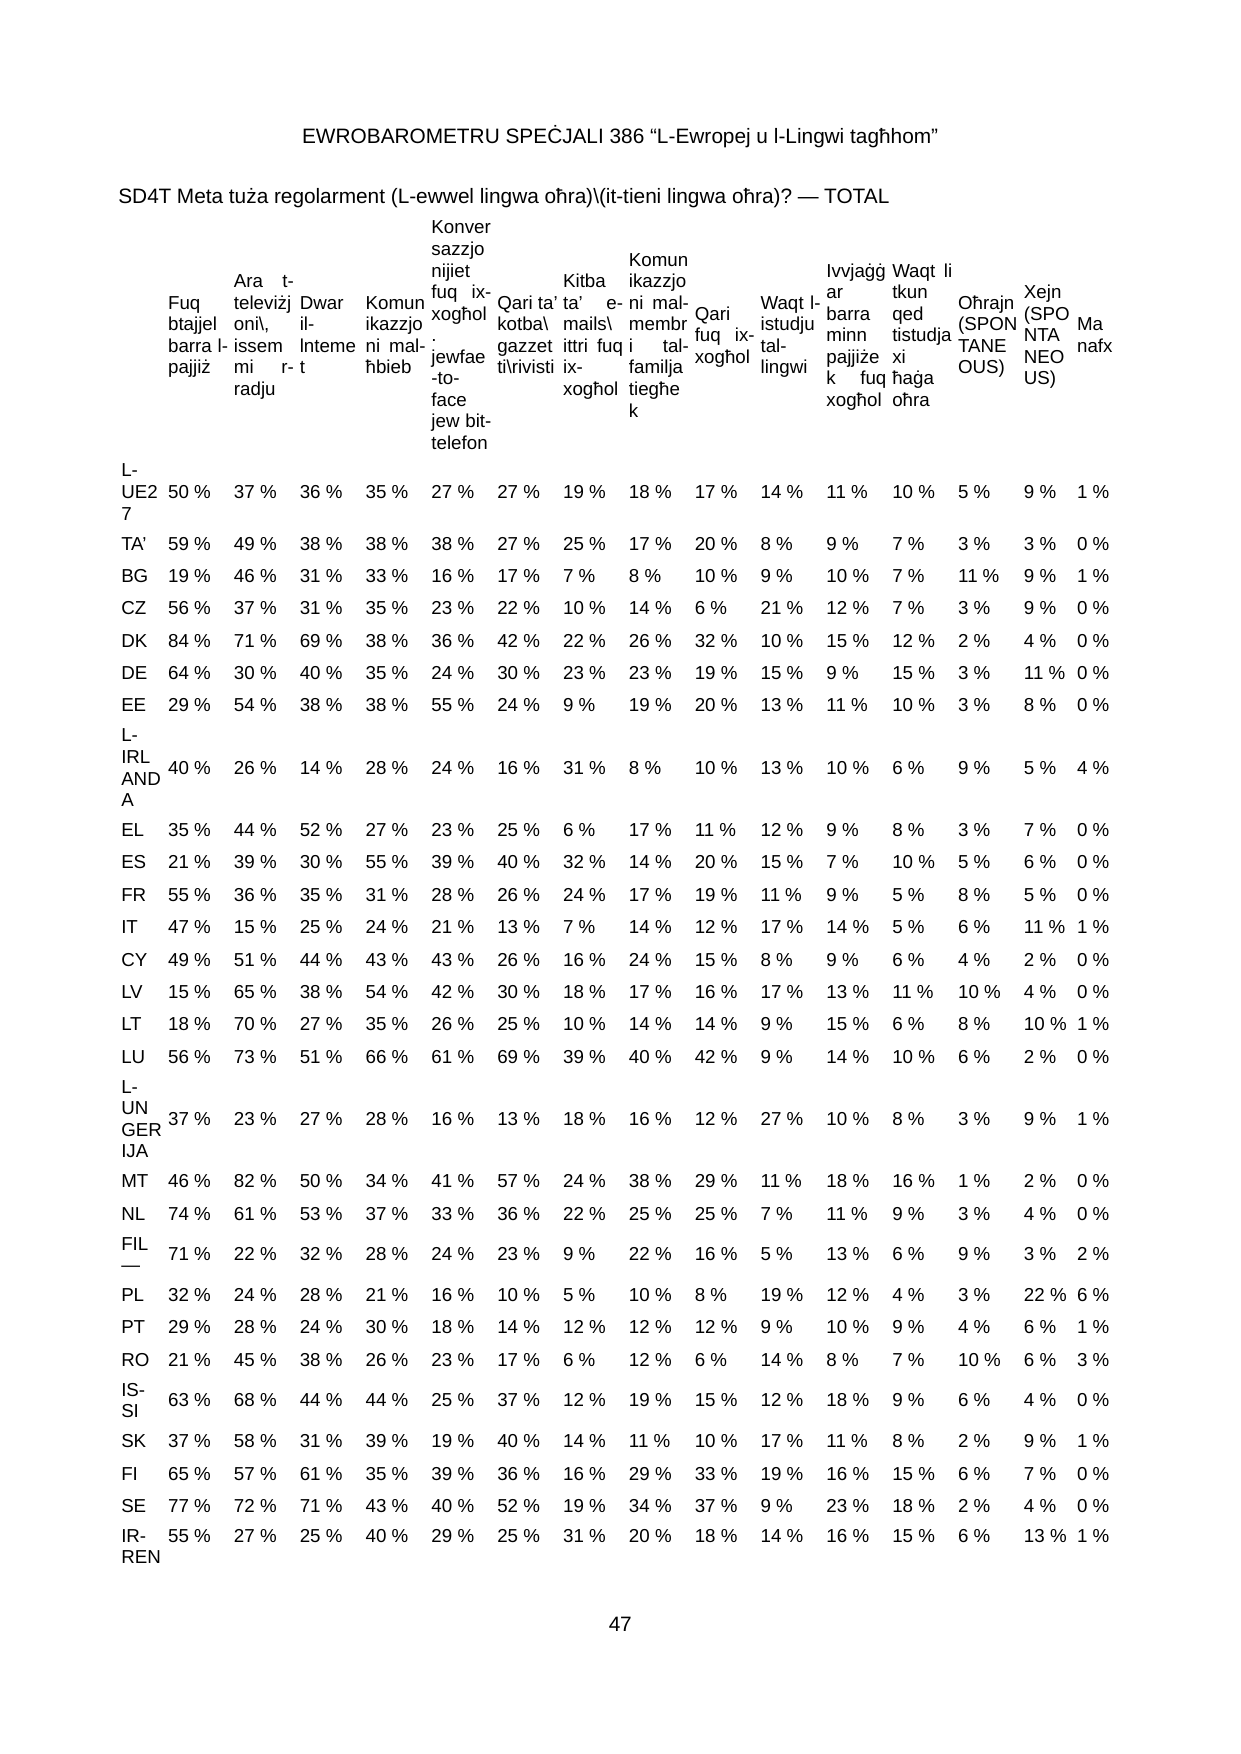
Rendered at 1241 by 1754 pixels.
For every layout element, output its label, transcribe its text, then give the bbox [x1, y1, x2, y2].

table_cell 24 % [363, 911, 428, 943]
table_cell 13 % [494, 911, 560, 943]
table_cell 6 % [955, 911, 1021, 943]
table_cell 2 % [1021, 1040, 1074, 1072]
table_cell 51 % [231, 943, 297, 975]
table_cell 0 % [1074, 1165, 1121, 1197]
table_cell 27 % [297, 1073, 362, 1164]
table_cell 4 % [1021, 1197, 1074, 1229]
table_cell 10 % [626, 1278, 692, 1311]
table_cell 30 % [231, 656, 297, 689]
table_cell 11 % [889, 975, 955, 1008]
table_cell L-UNGERIJA [118, 1073, 165, 1164]
table_cell 24 % [494, 689, 560, 721]
table_cell 43 % [428, 943, 494, 975]
table_cell 36 % [494, 1457, 560, 1489]
table_cell 47 % [165, 911, 231, 943]
table_cell 49 % [165, 943, 231, 975]
table_cell 19 % [692, 878, 757, 911]
table_cell 38 % [297, 527, 362, 559]
table_cell 17 % [626, 527, 692, 559]
table_cell 4 % [1021, 624, 1074, 656]
table_cell 44 % [363, 1376, 428, 1424]
table_cell 2 % [955, 624, 1021, 656]
table_cell 5 % [1021, 878, 1074, 911]
table_cell 11 % [758, 878, 823, 911]
table_cell 24 % [428, 1229, 494, 1278]
table_cell 10 % [823, 1311, 889, 1343]
table_cell 58 % [231, 1425, 297, 1457]
table_cell 46 % [165, 1165, 231, 1197]
table_cell 30 % [494, 656, 560, 689]
table_cell 9 % [889, 1376, 955, 1424]
table_cell 53 % [297, 1197, 362, 1229]
table_cell 5 % [955, 456, 1021, 527]
table_cell 25 % [560, 527, 626, 559]
table_cell DK [118, 624, 165, 656]
table_cell 15 % [692, 943, 757, 975]
table_cell 5 % [955, 846, 1021, 878]
table_cell 19 % [428, 1425, 494, 1457]
table_cell 21 % [165, 846, 231, 878]
table_cell 39 % [428, 846, 494, 878]
table_cell 7 % [889, 592, 955, 624]
table_cell 22 % [626, 1229, 692, 1278]
table_cell 1 % [1074, 1522, 1121, 1571]
table_cell RO [118, 1343, 165, 1376]
table_cell 15 % [889, 1457, 955, 1489]
table_cell 23 % [428, 813, 494, 846]
table_cell 36 % [297, 456, 362, 527]
table_cell 3 % [955, 1278, 1021, 1311]
table_cell 8 % [626, 559, 692, 592]
table_cell 28 % [363, 1073, 428, 1164]
table_cell EE [118, 689, 165, 721]
table_cell 18 % [823, 1165, 889, 1197]
table_cell 30 % [363, 1311, 428, 1343]
table_cell 8 % [1021, 689, 1074, 721]
table_cell 11 % [626, 1425, 692, 1457]
table_cell 19 % [758, 1457, 823, 1489]
table_cell 84 % [165, 624, 231, 656]
table_cell 55 % [363, 846, 428, 878]
table_cell 38 % [363, 689, 428, 721]
table_cell 28 % [428, 878, 494, 911]
table_cell L-UE27 [118, 456, 165, 527]
table_cell 16 % [560, 943, 626, 975]
table_cell PL [118, 1278, 165, 1311]
table_cell 37 % [692, 1489, 757, 1522]
table_cell 38 % [363, 624, 428, 656]
table_cell FIL— [118, 1229, 165, 1278]
table_cell 8 % [889, 1425, 955, 1457]
table_cell 8 % [692, 1278, 757, 1311]
table_cell 38 % [626, 1165, 692, 1197]
table_cell 9 % [758, 559, 823, 592]
table_cell 7 % [1021, 813, 1074, 846]
table_cell 82 % [231, 1165, 297, 1197]
table_cell 8 % [955, 878, 1021, 911]
table_cell 32 % [692, 624, 757, 656]
table_cell 55 % [428, 689, 494, 721]
table_cell 18 % [560, 1073, 626, 1164]
table_cell 44 % [297, 1376, 362, 1424]
table_cell 8 % [758, 943, 823, 975]
table_cell 14 % [823, 1040, 889, 1072]
table_cell 26 % [363, 1343, 428, 1376]
table_cell 10 % [955, 1343, 1021, 1376]
table_cell 38 % [297, 975, 362, 1008]
table_cell 39 % [231, 846, 297, 878]
table_cell 10 % [889, 689, 955, 721]
table_cell 27 % [758, 1073, 823, 1164]
table_cell 13 % [758, 689, 823, 721]
table_header Qari ta’ kotba\gazzetti\rivisti [494, 213, 560, 456]
table_cell 21 % [363, 1278, 428, 1311]
table_cell 13 % [1021, 1522, 1074, 1571]
table_cell 25 % [494, 1008, 560, 1040]
table_header Xejn (SPONTANEOUS) [1021, 213, 1074, 456]
table_cell 35 % [165, 813, 231, 846]
table_cell 6 % [955, 1457, 1021, 1489]
table_cell 45 % [231, 1343, 297, 1376]
table_cell 6 % [1021, 1311, 1074, 1343]
table_cell 66 % [363, 1040, 428, 1072]
table_header Dwar il-lntemet [297, 213, 362, 456]
table_cell 16 % [428, 1278, 494, 1311]
table_cell 38 % [363, 527, 428, 559]
table_cell 14 % [823, 911, 889, 943]
table_cell 9 % [758, 1008, 823, 1040]
table_cell 27 % [363, 813, 428, 846]
table_cell 8 % [823, 1343, 889, 1376]
table_cell 17 % [626, 813, 692, 846]
table_cell 16 % [560, 1457, 626, 1489]
table_cell 5 % [1021, 721, 1074, 813]
table_cell 4 % [1074, 721, 1121, 813]
table_cell 20 % [626, 1522, 692, 1571]
table_cell 9 % [758, 1489, 823, 1522]
table_cell 20 % [692, 689, 757, 721]
table_header [118, 213, 165, 456]
table_cell 0 % [1074, 1457, 1121, 1489]
table_cell 4 % [1021, 975, 1074, 1008]
table_cell 38 % [297, 1343, 362, 1376]
table_cell 26 % [494, 878, 560, 911]
table_cell 16 % [692, 1229, 757, 1278]
table_cell 42 % [494, 624, 560, 656]
table_cell 18 % [560, 975, 626, 1008]
table_cell 15 % [231, 911, 297, 943]
table_cell 16 % [823, 1522, 889, 1571]
table_cell IR-REN [118, 1522, 165, 1571]
table_cell 15 % [889, 1522, 955, 1571]
table_cell 27 % [231, 1522, 297, 1571]
table_cell 69 % [297, 624, 362, 656]
table_cell 24 % [428, 656, 494, 689]
table_cell 0 % [1074, 1197, 1121, 1229]
table_cell 14 % [758, 456, 823, 527]
table_cell 9 % [1021, 1425, 1074, 1457]
table_cell 31 % [297, 592, 362, 624]
table_cell 10 % [823, 721, 889, 813]
table_cell 10 % [692, 559, 757, 592]
table_cell 6 % [1021, 846, 1074, 878]
table_cell 24 % [626, 943, 692, 975]
table_cell 16 % [428, 1073, 494, 1164]
table_cell 9 % [823, 943, 889, 975]
table_cell 18 % [626, 456, 692, 527]
table_cell 8 % [889, 813, 955, 846]
table_cell 26 % [231, 721, 297, 813]
table_cell 31 % [363, 878, 428, 911]
table_cell 16 % [889, 1165, 955, 1197]
table_cell 14 % [758, 1522, 823, 1571]
table_cell 37 % [231, 592, 297, 624]
table_cell 1 % [1074, 1073, 1121, 1164]
table_cell 25 % [297, 1522, 362, 1571]
table_cell 12 % [626, 1343, 692, 1376]
table_cell 43 % [363, 943, 428, 975]
table_cell 35 % [363, 1008, 428, 1040]
table_cell 5 % [758, 1229, 823, 1278]
table_cell 4 % [955, 943, 1021, 975]
table_cell 17 % [626, 878, 692, 911]
table_cell 44 % [297, 943, 362, 975]
table_cell 71 % [297, 1489, 362, 1522]
table_cell 73 % [231, 1040, 297, 1072]
table_cell 15 % [823, 1008, 889, 1040]
table_cell 14 % [626, 592, 692, 624]
table_cell 34 % [626, 1489, 692, 1522]
table_cell 9 % [823, 656, 889, 689]
table_cell 13 % [823, 975, 889, 1008]
table_cell 59 % [165, 527, 231, 559]
table_cell 36 % [428, 624, 494, 656]
table_cell PT [118, 1311, 165, 1343]
table_cell 11 % [1021, 911, 1074, 943]
table_cell 9 % [758, 1311, 823, 1343]
table_cell L-IRLANDA [118, 721, 165, 813]
table_cell 11 % [823, 689, 889, 721]
table_cell 6 % [1021, 1343, 1074, 1376]
table_cell 22 % [231, 1229, 297, 1278]
table_cell 33 % [428, 1197, 494, 1229]
table_cell 3 % [955, 527, 1021, 559]
table_cell 10 % [560, 592, 626, 624]
table_cell 6 % [560, 1343, 626, 1376]
table_cell 8 % [626, 721, 692, 813]
table_cell 0 % [1074, 1489, 1121, 1522]
table_cell 0 % [1074, 689, 1121, 721]
table_cell 0 % [1074, 656, 1121, 689]
table_cell 13 % [494, 1073, 560, 1164]
table_cell 0 % [1074, 975, 1121, 1008]
table_cell 39 % [428, 1457, 494, 1489]
table_cell 56 % [165, 1040, 231, 1072]
table_cell 40 % [297, 656, 362, 689]
table_cell 27 % [494, 527, 560, 559]
table_cell 56 % [165, 592, 231, 624]
table_cell 23 % [560, 656, 626, 689]
table_cell 21 % [165, 1343, 231, 1376]
table_cell 23 % [626, 656, 692, 689]
table_cell 12 % [692, 911, 757, 943]
table_cell 19 % [692, 656, 757, 689]
table_cell 4 % [889, 1278, 955, 1311]
table_cell 27 % [428, 456, 494, 527]
table_header Komunikazzjoni mal-ħbieb [363, 213, 428, 456]
table_cell 33 % [692, 1457, 757, 1489]
table_cell 12 % [823, 592, 889, 624]
table_cell 9 % [758, 1040, 823, 1072]
table_cell 3 % [955, 1073, 1021, 1164]
table_cell 57 % [231, 1457, 297, 1489]
table_cell SK [118, 1425, 165, 1457]
table_cell 27 % [494, 456, 560, 527]
table_cell 6 % [889, 1229, 955, 1278]
table_cell 61 % [297, 1457, 362, 1489]
table_cell 15 % [165, 975, 231, 1008]
table_cell 23 % [231, 1073, 297, 1164]
text SD4T Meta tuża regolarment (L-ewwel lingwa oħra)\(it-tieni lingwa oħra)? — TOTAL [118, 183, 1122, 207]
table_cell 15 % [758, 656, 823, 689]
table_cell 7 % [889, 559, 955, 592]
table_cell 55 % [165, 878, 231, 911]
table_cell IS-SI [118, 1376, 165, 1424]
table_cell 70 % [231, 1008, 297, 1040]
table_cell 36 % [231, 878, 297, 911]
table_cell 9 % [823, 878, 889, 911]
table_cell 42 % [428, 975, 494, 1008]
table_cell 18 % [165, 1008, 231, 1040]
table_header Qari fuq ix-xogħol [692, 213, 757, 456]
table_cell 0 % [1074, 1376, 1121, 1424]
table_cell 35 % [363, 456, 428, 527]
table_cell 6 % [955, 1376, 1021, 1424]
table_cell 17 % [494, 1343, 560, 1376]
table_header Waqt l-istudju tal-lingwi [758, 213, 823, 456]
table_cell 37 % [494, 1376, 560, 1424]
table_cell 3 % [1021, 1229, 1074, 1278]
table_cell 7 % [889, 527, 955, 559]
table_cell 12 % [560, 1376, 626, 1424]
table_cell 8 % [955, 1008, 1021, 1040]
table_cell 12 % [626, 1311, 692, 1343]
table_cell 44 % [231, 813, 297, 846]
table_cell 0 % [1074, 846, 1121, 878]
table_cell 23 % [428, 592, 494, 624]
table_cell 25 % [428, 1376, 494, 1424]
table_cell 22 % [560, 624, 626, 656]
table_cell 29 % [626, 1457, 692, 1489]
table_cell 14 % [758, 1343, 823, 1376]
table_cell 14 % [626, 911, 692, 943]
table_cell 31 % [297, 559, 362, 592]
table_cell 26 % [494, 943, 560, 975]
table_cell 9 % [1021, 592, 1074, 624]
table_cell 10 % [823, 1073, 889, 1164]
table_cell 0 % [1074, 624, 1121, 656]
table_cell 10 % [1021, 1008, 1074, 1040]
table_cell 7 % [1021, 1457, 1074, 1489]
table_cell 20 % [692, 846, 757, 878]
table_cell 2 % [1074, 1229, 1121, 1278]
table_cell 35 % [363, 592, 428, 624]
table_cell 0 % [1074, 878, 1121, 911]
table_cell 1 % [1074, 911, 1121, 943]
table_cell 54 % [231, 689, 297, 721]
table_cell 2 % [1021, 943, 1074, 975]
table_header Kitba ta’ e-mails\ittri fuq ix-xogħol [560, 213, 626, 456]
table_cell 11 % [758, 1165, 823, 1197]
table_cell 23 % [823, 1489, 889, 1522]
table_cell 0 % [1074, 943, 1121, 975]
table_cell 37 % [165, 1073, 231, 1164]
table_cell 4 % [955, 1311, 1021, 1343]
table_cell 32 % [560, 846, 626, 878]
table_cell 46 % [231, 559, 297, 592]
table_cell 43 % [363, 1489, 428, 1522]
table_cell 61 % [428, 1040, 494, 1072]
table_header Ma nafx [1074, 213, 1121, 456]
table_cell 10 % [955, 975, 1021, 1008]
table_cell 40 % [494, 846, 560, 878]
table_header Oħrajn (SPONTANEOUS) [955, 213, 1021, 456]
table_cell 14 % [494, 1311, 560, 1343]
table_cell 18 % [889, 1489, 955, 1522]
table_cell SE [118, 1489, 165, 1522]
table_cell 65 % [231, 975, 297, 1008]
table_cell 17 % [758, 1425, 823, 1457]
table_cell 34 % [363, 1165, 428, 1197]
table_cell 28 % [363, 721, 428, 813]
table_cell 16 % [626, 1073, 692, 1164]
table_cell 61 % [231, 1197, 297, 1229]
table_cell 11 % [955, 559, 1021, 592]
table_cell 39 % [560, 1040, 626, 1072]
table_cell 31 % [297, 1425, 362, 1457]
table_cell 7 % [560, 559, 626, 592]
table_cell FI [118, 1457, 165, 1489]
table_cell 29 % [692, 1165, 757, 1197]
table_cell 12 % [823, 1278, 889, 1311]
table_cell 0 % [1074, 527, 1121, 559]
table_cell 11 % [823, 1425, 889, 1457]
table_cell 3 % [955, 813, 1021, 846]
table_cell 15 % [889, 656, 955, 689]
table_cell 28 % [231, 1311, 297, 1343]
table_cell 9 % [560, 1229, 626, 1278]
table_cell 1 % [1074, 456, 1121, 527]
table_cell 19 % [560, 1489, 626, 1522]
table_cell 1 % [955, 1165, 1021, 1197]
table_cell 17 % [626, 975, 692, 1008]
table_cell 6 % [889, 721, 955, 813]
table_cell 12 % [758, 813, 823, 846]
table_cell 35 % [363, 656, 428, 689]
table_cell LV [118, 975, 165, 1008]
table_cell 28 % [363, 1229, 428, 1278]
table_cell 17 % [692, 456, 757, 527]
table_cell 40 % [428, 1489, 494, 1522]
table_cell 37 % [363, 1197, 428, 1229]
table_cell 6 % [692, 1343, 757, 1376]
table_cell 37 % [165, 1425, 231, 1457]
table_cell 15 % [758, 846, 823, 878]
table_cell 20 % [692, 527, 757, 559]
table_cell NL [118, 1197, 165, 1229]
table_cell 11 % [692, 813, 757, 846]
table_cell 19 % [626, 1376, 692, 1424]
table_cell 7 % [889, 1343, 955, 1376]
table_cell 40 % [165, 721, 231, 813]
table_cell 24 % [428, 721, 494, 813]
table_cell 33 % [363, 559, 428, 592]
table_cell 2 % [955, 1489, 1021, 1522]
table_cell 72 % [231, 1489, 297, 1522]
table_cell 6 % [1074, 1278, 1121, 1311]
table_cell 40 % [363, 1522, 428, 1571]
table_cell 11 % [823, 456, 889, 527]
table_cell 25 % [494, 813, 560, 846]
table_cell 12 % [889, 624, 955, 656]
table_header Konversazzjonijiet fuq ix-xogħol. jewfae-to-face jew bit-telefon [428, 213, 494, 456]
table_cell 3 % [1074, 1343, 1121, 1376]
table_cell 8 % [889, 1073, 955, 1164]
table_cell 10 % [889, 456, 955, 527]
table_cell 16 % [692, 975, 757, 1008]
table_cell 37 % [231, 456, 297, 527]
table_cell 69 % [494, 1040, 560, 1072]
table_cell 10 % [823, 559, 889, 592]
table_cell 35 % [297, 878, 362, 911]
table_cell 19 % [165, 559, 231, 592]
table_cell 19 % [626, 689, 692, 721]
table_cell 26 % [428, 1008, 494, 1040]
table_cell 52 % [494, 1489, 560, 1522]
table_cell CY [118, 943, 165, 975]
table_cell 25 % [626, 1197, 692, 1229]
table_cell 49 % [231, 527, 297, 559]
table_cell 55 % [165, 1522, 231, 1571]
table_cell 0 % [1074, 1040, 1121, 1072]
table_cell 1 % [1074, 559, 1121, 592]
table_cell 18 % [823, 1376, 889, 1424]
table_cell 3 % [955, 1197, 1021, 1229]
table_cell ES [118, 846, 165, 878]
table_cell 51 % [297, 1040, 362, 1072]
table_cell 2 % [955, 1425, 1021, 1457]
table_cell FR [118, 878, 165, 911]
table_cell MT [118, 1165, 165, 1197]
table_cell 10 % [692, 721, 757, 813]
table_cell 17 % [758, 911, 823, 943]
table_cell 50 % [297, 1165, 362, 1197]
table_cell 24 % [560, 1165, 626, 1197]
table_cell 52 % [297, 813, 362, 846]
table_cell 9 % [889, 1197, 955, 1229]
table_cell 21 % [758, 592, 823, 624]
table_cell 39 % [363, 1425, 428, 1457]
table_cell 9 % [1021, 559, 1074, 592]
table_cell 65 % [165, 1457, 231, 1489]
table_cell 6 % [692, 592, 757, 624]
table_cell 30 % [494, 975, 560, 1008]
table_cell 11 % [1021, 656, 1074, 689]
table_cell 14 % [297, 721, 362, 813]
table_cell 22 % [560, 1197, 626, 1229]
table_cell 29 % [165, 689, 231, 721]
table_cell 63 % [165, 1376, 231, 1424]
table_cell 5 % [560, 1278, 626, 1311]
table_cell 3 % [955, 689, 1021, 721]
table_cell 40 % [494, 1425, 560, 1457]
table_cell 24 % [560, 878, 626, 911]
table_cell 4 % [1021, 1376, 1074, 1424]
table_cell 1 % [1074, 1311, 1121, 1343]
table_cell 25 % [494, 1522, 560, 1571]
table_cell 0 % [1074, 592, 1121, 624]
table_cell 18 % [692, 1522, 757, 1571]
table_cell CZ [118, 592, 165, 624]
table_cell 15 % [692, 1376, 757, 1424]
table_cell 9 % [889, 1311, 955, 1343]
table_cell 6 % [889, 943, 955, 975]
table_cell 2 % [1021, 1165, 1074, 1197]
table_cell 16 % [428, 559, 494, 592]
table_cell 1 % [1074, 1425, 1121, 1457]
table_cell 10 % [494, 1278, 560, 1311]
table_cell 6 % [955, 1040, 1021, 1072]
table_cell 18 % [428, 1311, 494, 1343]
table_cell 12 % [692, 1073, 757, 1164]
table_cell 15 % [823, 624, 889, 656]
table_header Waqt li tkun qed tistudja xi ħaġa oħra [889, 213, 955, 456]
table_cell 41 % [428, 1165, 494, 1197]
table_cell 6 % [955, 1522, 1021, 1571]
table_cell 38 % [297, 689, 362, 721]
table_cell 10 % [560, 1008, 626, 1040]
table_cell DE [118, 656, 165, 689]
table_cell 31 % [560, 1522, 626, 1571]
table_cell 26 % [626, 624, 692, 656]
table_cell 10 % [758, 624, 823, 656]
table_cell 74 % [165, 1197, 231, 1229]
table_cell 29 % [165, 1311, 231, 1343]
table_cell 14 % [692, 1008, 757, 1040]
table_cell LT [118, 1008, 165, 1040]
table_cell LU [118, 1040, 165, 1072]
table_cell 8 % [758, 527, 823, 559]
table_cell 9 % [823, 813, 889, 846]
table_cell EL [118, 813, 165, 846]
table_cell 1 % [1074, 1008, 1121, 1040]
table_cell 10 % [692, 1425, 757, 1457]
table_cell 30 % [297, 846, 362, 878]
table_cell 13 % [758, 721, 823, 813]
table_cell 77 % [165, 1489, 231, 1522]
table_cell 27 % [297, 1008, 362, 1040]
table_cell 50 % [165, 456, 231, 527]
table_cell 54 % [363, 975, 428, 1008]
table_cell 25 % [297, 911, 362, 943]
table_cell 64 % [165, 656, 231, 689]
table_cell 32 % [165, 1278, 231, 1311]
table_cell 42 % [692, 1040, 757, 1072]
table_cell 7 % [560, 911, 626, 943]
table_cell 13 % [823, 1229, 889, 1278]
table_cell 57 % [494, 1165, 560, 1197]
table_cell 9 % [560, 689, 626, 721]
table_cell 6 % [889, 1008, 955, 1040]
table_cell 4 % [1021, 1489, 1074, 1522]
table_cell 12 % [758, 1376, 823, 1424]
table_cell 24 % [231, 1278, 297, 1311]
table_cell 16 % [823, 1457, 889, 1489]
table_cell 22 % [1021, 1278, 1074, 1311]
table_cell 36 % [494, 1197, 560, 1229]
table_cell 35 % [363, 1457, 428, 1489]
table_cell 23 % [428, 1343, 494, 1376]
table_cell 19 % [758, 1278, 823, 1311]
table_cell 3 % [955, 656, 1021, 689]
table_cell 14 % [626, 1008, 692, 1040]
table_cell 25 % [692, 1197, 757, 1229]
table_cell 3 % [955, 592, 1021, 624]
table_cell IT [118, 911, 165, 943]
table_cell 17 % [494, 559, 560, 592]
table_cell 9 % [1021, 456, 1074, 527]
table_header Komunikazzjoni mal-membri tal-familja tiegħek [626, 213, 692, 456]
table_cell 7 % [758, 1197, 823, 1229]
table_cell 0 % [1074, 813, 1121, 846]
table_cell 71 % [231, 624, 297, 656]
table_cell 9 % [955, 1229, 1021, 1278]
table_cell 17 % [758, 975, 823, 1008]
table_cell 10 % [889, 846, 955, 878]
table_cell 14 % [626, 846, 692, 878]
table_cell 5 % [889, 878, 955, 911]
table_cell 5 % [889, 911, 955, 943]
table_cell 14 % [560, 1425, 626, 1457]
table_cell 29 % [428, 1522, 494, 1571]
table_cell 71 % [165, 1229, 231, 1278]
table_header Ara t-televiżjoni\, issemmi r-radju [231, 213, 297, 456]
table_header Fuq btajjel barra l-pajjiż [165, 213, 231, 456]
table_cell 12 % [560, 1311, 626, 1343]
table_cell 9 % [823, 527, 889, 559]
table_cell 22 % [494, 592, 560, 624]
table_cell 11 % [823, 1197, 889, 1229]
table_cell 9 % [955, 721, 1021, 813]
table_header Ivvjaġġar barra minn pajjiżek fuq xogħol [823, 213, 889, 456]
table_cell 10 % [889, 1040, 955, 1072]
table_cell 6 % [560, 813, 626, 846]
table_cell 19 % [560, 456, 626, 527]
table_cell 40 % [626, 1040, 692, 1072]
table_cell 68 % [231, 1376, 297, 1424]
table_cell BG [118, 559, 165, 592]
table_cell 32 % [297, 1229, 362, 1278]
table_cell 24 % [297, 1311, 362, 1343]
table_cell 23 % [494, 1229, 560, 1278]
table_cell 38 % [428, 527, 494, 559]
table_cell 28 % [297, 1278, 362, 1311]
table_cell 21 % [428, 911, 494, 943]
table_cell 12 % [692, 1311, 757, 1343]
table_cell 31 % [560, 721, 626, 813]
table_cell 3 % [1021, 527, 1074, 559]
table_cell 9 % [1021, 1073, 1074, 1164]
table_cell 16 % [494, 721, 560, 813]
table_cell TA’ [118, 527, 165, 559]
table_cell 7 % [823, 846, 889, 878]
